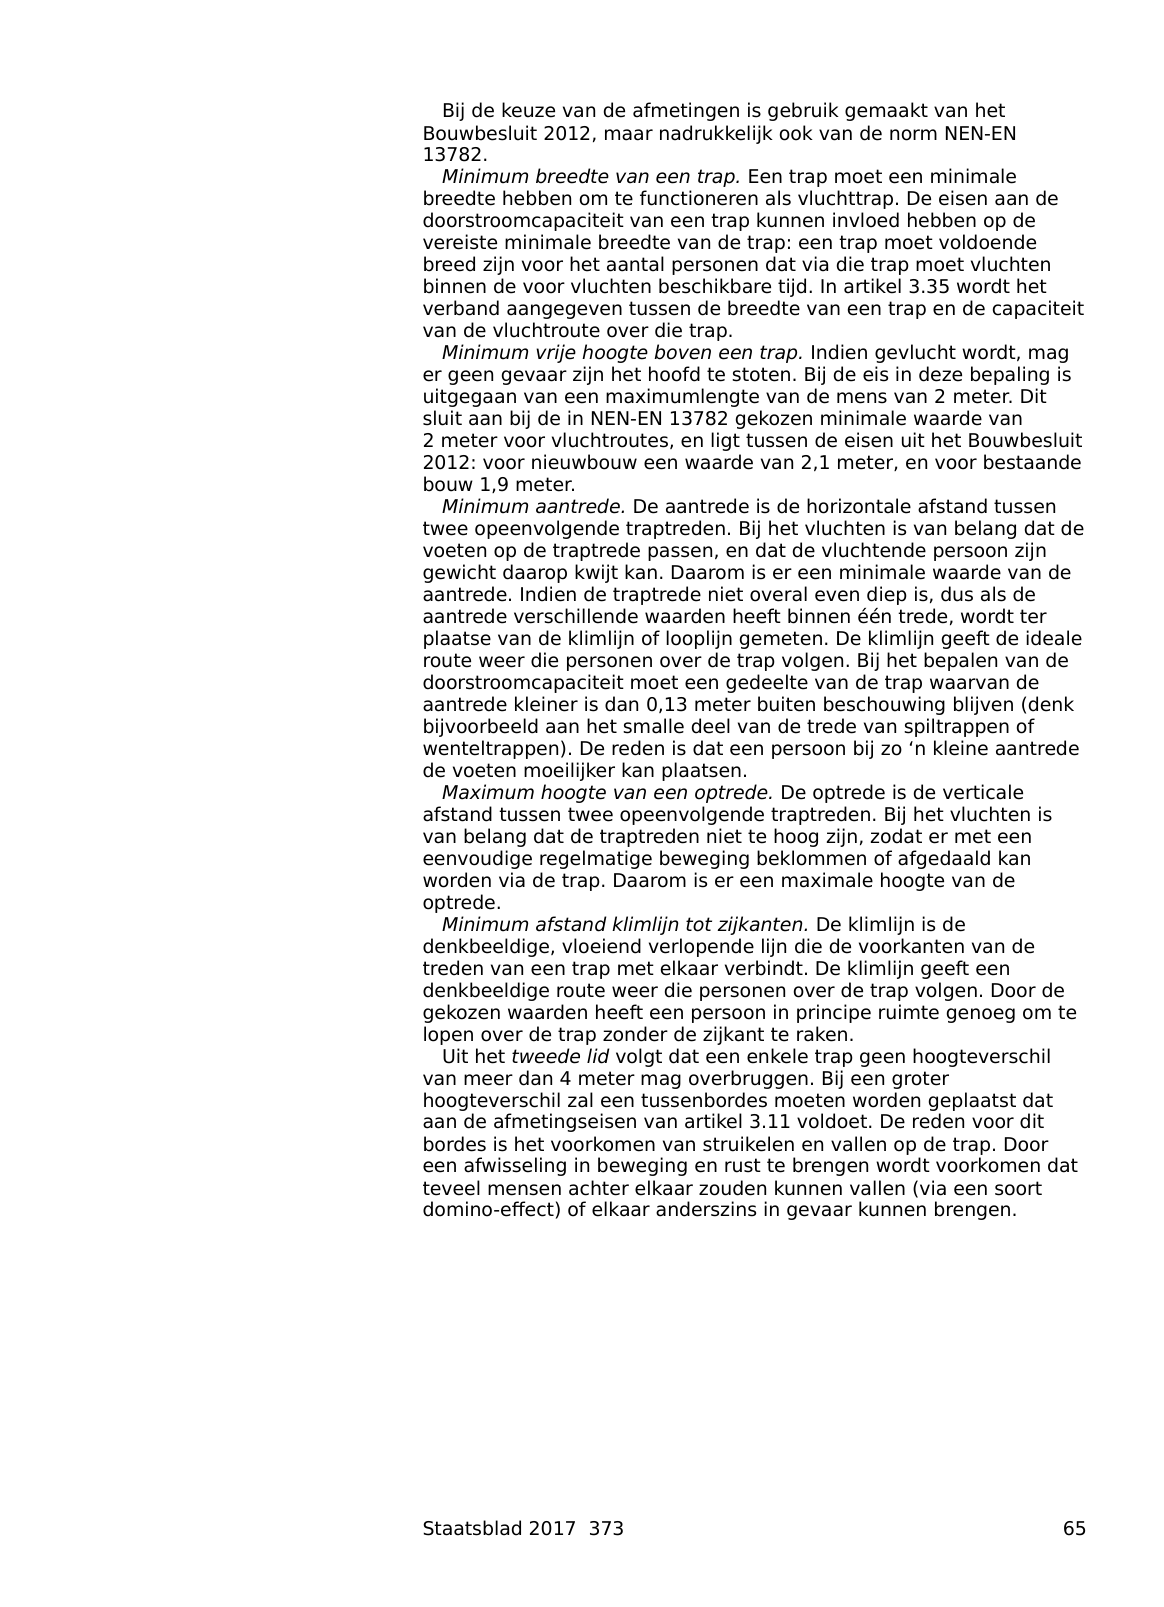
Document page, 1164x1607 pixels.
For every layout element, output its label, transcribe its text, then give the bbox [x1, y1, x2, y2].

text Minimum aantrede. De aantrede is de horizontale afstand tussen twee opeenvolgende traptreden. Bij het vluchten is van belang dat de voeten op de traptrede passen, en dat de vluchtende persoon zijn gewicht daarop kwijt kan. Daarom is er een minimale waarde van de aantrede. Indien de traptrede niet overal even diep is, dus als de aantrede verschillende waarden heeft binnen één trede, wordt ter plaatse van de klimlijn of looplijn gemeten. De klimlijn geeft de ideale route weer die personen over de trap volgen. Bij het bepalen van de doorstroomcapaciteit moet een gedeelte van de trap waarvan de aantrede kleiner is dan 0,13 meter buiten beschouwing blijven (denk bijvoorbeeld aan het smalle deel van de trede van spiltrappen of wenteltrappen). De reden is dat een persoon bij zo ‘n kleine aantrede de voeten moeilijker kan plaatsen. [422, 496, 1087, 782]
text Minimum afstand klimlijn tot zijkanten. De klimlijn is de denkbeeldige, vloeiend verlopende lijn die de voorkanten van de treden van een trap met elkaar verbindt. De klimlijn geeft een denkbeeldige route weer die personen over de trap volgen. Door de gekozen waarden heeft een persoon in principe ruimte genoeg om te lopen over de trap zonder de zijkant te raken. [422, 914, 1087, 1046]
text Maximum hoogte van een optrede. De optrede is de verticale afstand tussen twee opeenvolgende traptreden. Bij het vluchten is van belang dat de traptreden niet te hoog zijn, zodat er met een eenvoudige regelmatige beweging beklommen of afgedaald kan worden via de trap. Daarom is er een maximale hoogte van de optrede. [422, 782, 1087, 914]
text Minimum breedte van een trap. Een trap moet een minimale breedte hebben om te functioneren als vluchttrap. De eisen aan de doorstroomcapaciteit van een trap kunnen invloed hebben op de vereiste minimale breedte van de trap: een trap moet voldoende breed zijn voor het aantal personen dat via die trap moet vluchten binnen de voor vluchten beschikbare tijd. In artikel 3.35 wordt het verband aangegeven tussen de breedte van een trap en de capaciteit van de vluchtroute over die trap. [422, 166, 1087, 342]
text Bij de keuze van de afmetingen is gebruik gemaakt van het Bouwbesluit 2012, maar nadrukkelijk ook van de norm NEN-EN 13782. [422, 100, 1087, 166]
text Uit het tweede lid volgt dat een enkele trap geen hoogteverschil van meer dan 4 meter mag overbruggen. Bij een groter hoogteverschil zal een tussenbordes moeten worden geplaatst dat aan de afmetingseisen van artikel 3.11 voldoet. De reden voor dit bordes is het voorkomen van struikelen en vallen op de trap. Door een afwisseling in beweging en rust te brengen wordt voorkomen dat teveel mensen achter elkaar zouden kunnen vallen (via een soort domino-effect) of elkaar anderszins in gevaar kunnen brengen. [422, 1046, 1087, 1221]
text Minimum vrije hoogte boven een trap. Indien gevlucht wordt, mag er geen gevaar zijn het hoofd te stoten. Bij de eis in deze bepaling is uitgegaan van een maximumlengte van de mens van 2 meter. Dit sluit aan bij de in NEN-EN 13782 gekozen minimale waarde van 2 meter voor vluchtroutes, en ligt tussen de eisen uit het Bouwbesluit 2012: voor nieuwbouw een waarde van 2,1 meter, en voor bestaande bouw 1,9 meter. [422, 342, 1087, 496]
